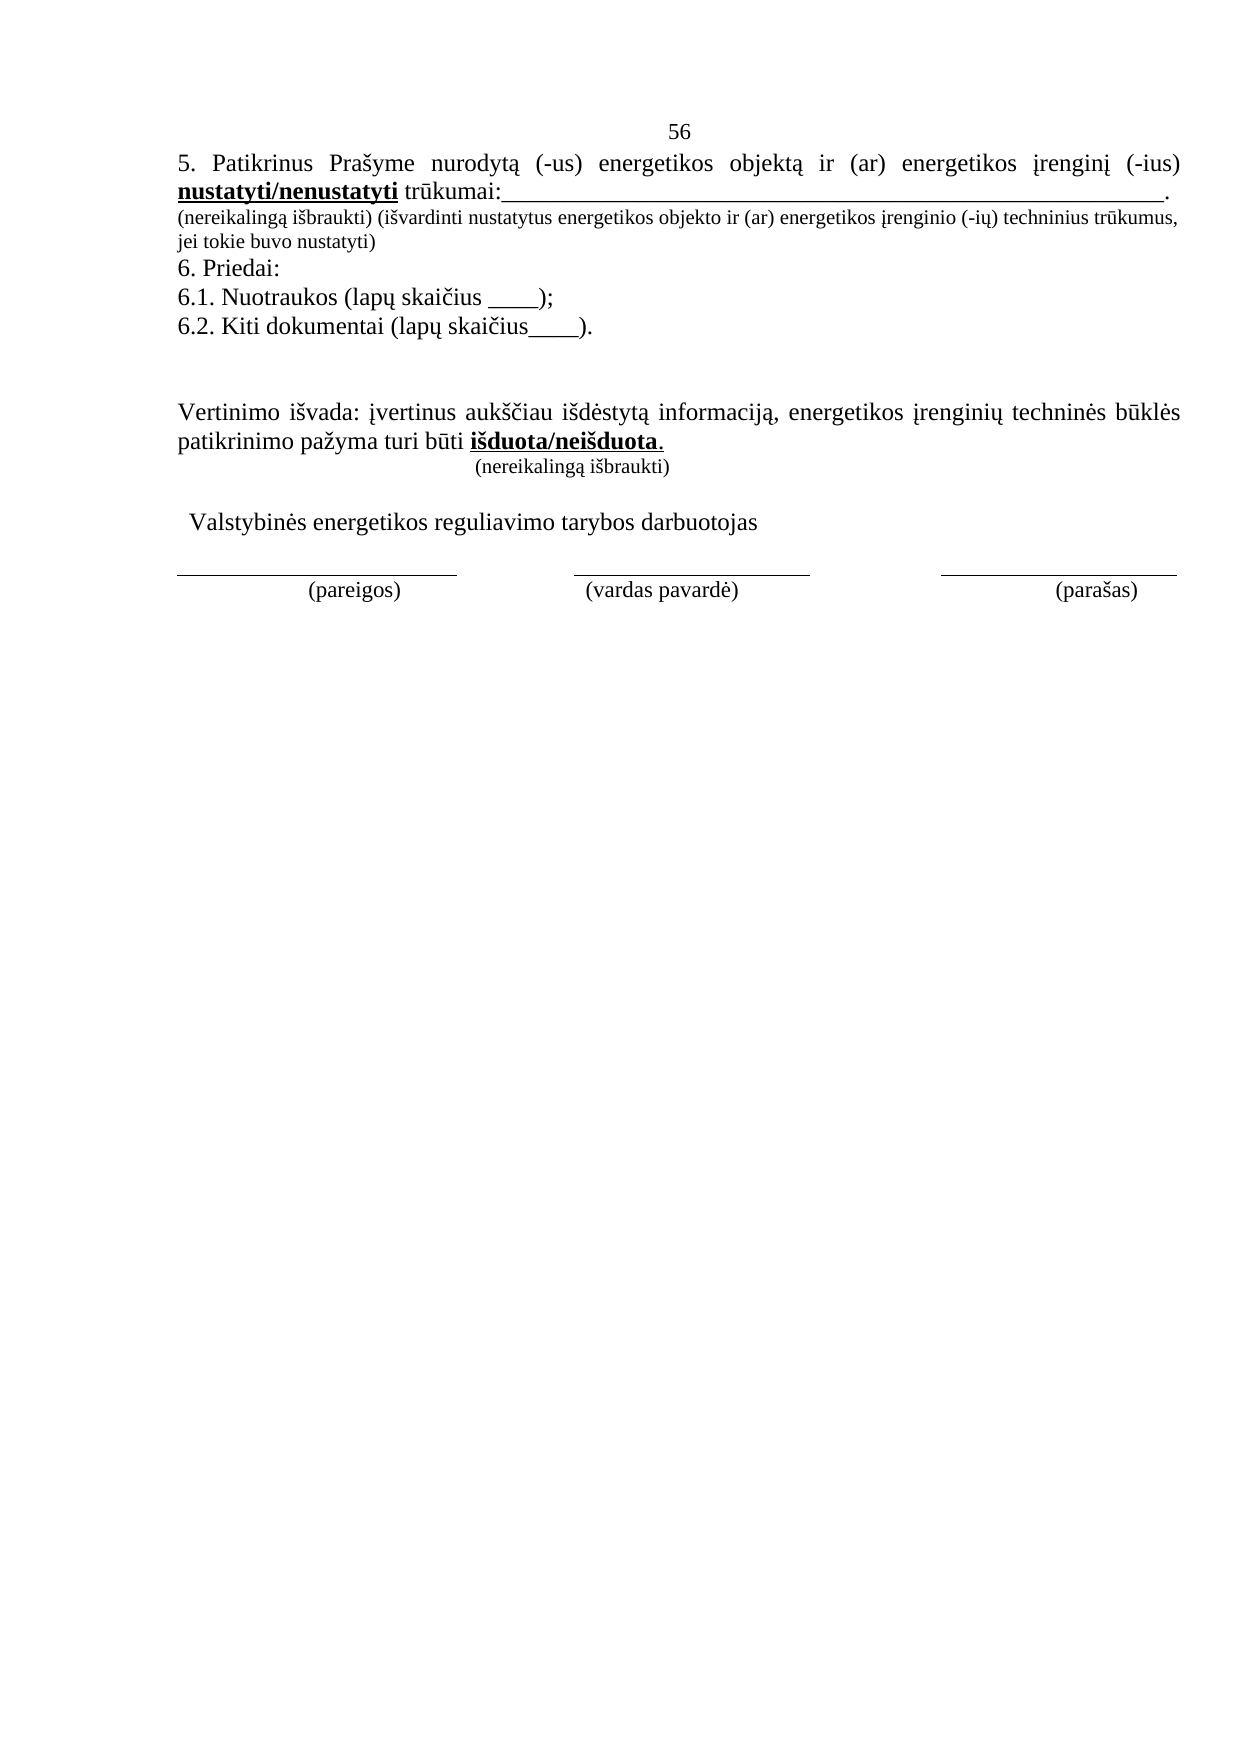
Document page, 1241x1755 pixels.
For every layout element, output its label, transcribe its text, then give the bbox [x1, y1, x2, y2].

table_cell (vardas pavardė) [574, 576, 810, 602]
table_cell [810, 575, 941, 602]
text 6. Priedai: [177, 253, 1181, 282]
text 6.1. Nuotraukos (lapų skaičius ____); [177, 282, 1181, 311]
text (nereikalingą išbraukti) (išvardinti nustatytus energetikos objekto ir (ar) energetikos įrenginio (-ių) techninius trūkumus, jei tokie buvo nustatyti) [177, 205, 1181, 253]
text Vertinimo išvada: įvertinus aukščiau išdėstytą informaciją, energetikos įrenginių techninės būklės patikrinimo pažyma turi būti išduota/neišduota. [177, 397, 1181, 454]
table_header Valstybinės energetikos reguliavimo tarybos darbuotojas [177, 507, 1177, 574]
table_cell (parašas) [941, 576, 1177, 602]
text 6.2. Kiti dokumentai (lapų skaičius____). [177, 311, 1181, 339]
text 5. Patikrinus Prašyme nurodytą (-us) energetikos objektą ir (ar) energetikos įrenginį (-ius) nustatyti/nenustatyti trūkumai:_____________________________________________________. [177, 148, 1181, 205]
table_cell (pareigos) [177, 576, 457, 602]
text (nereikalingą išbraukti) [312, 454, 1181, 478]
table_cell [457, 575, 574, 602]
